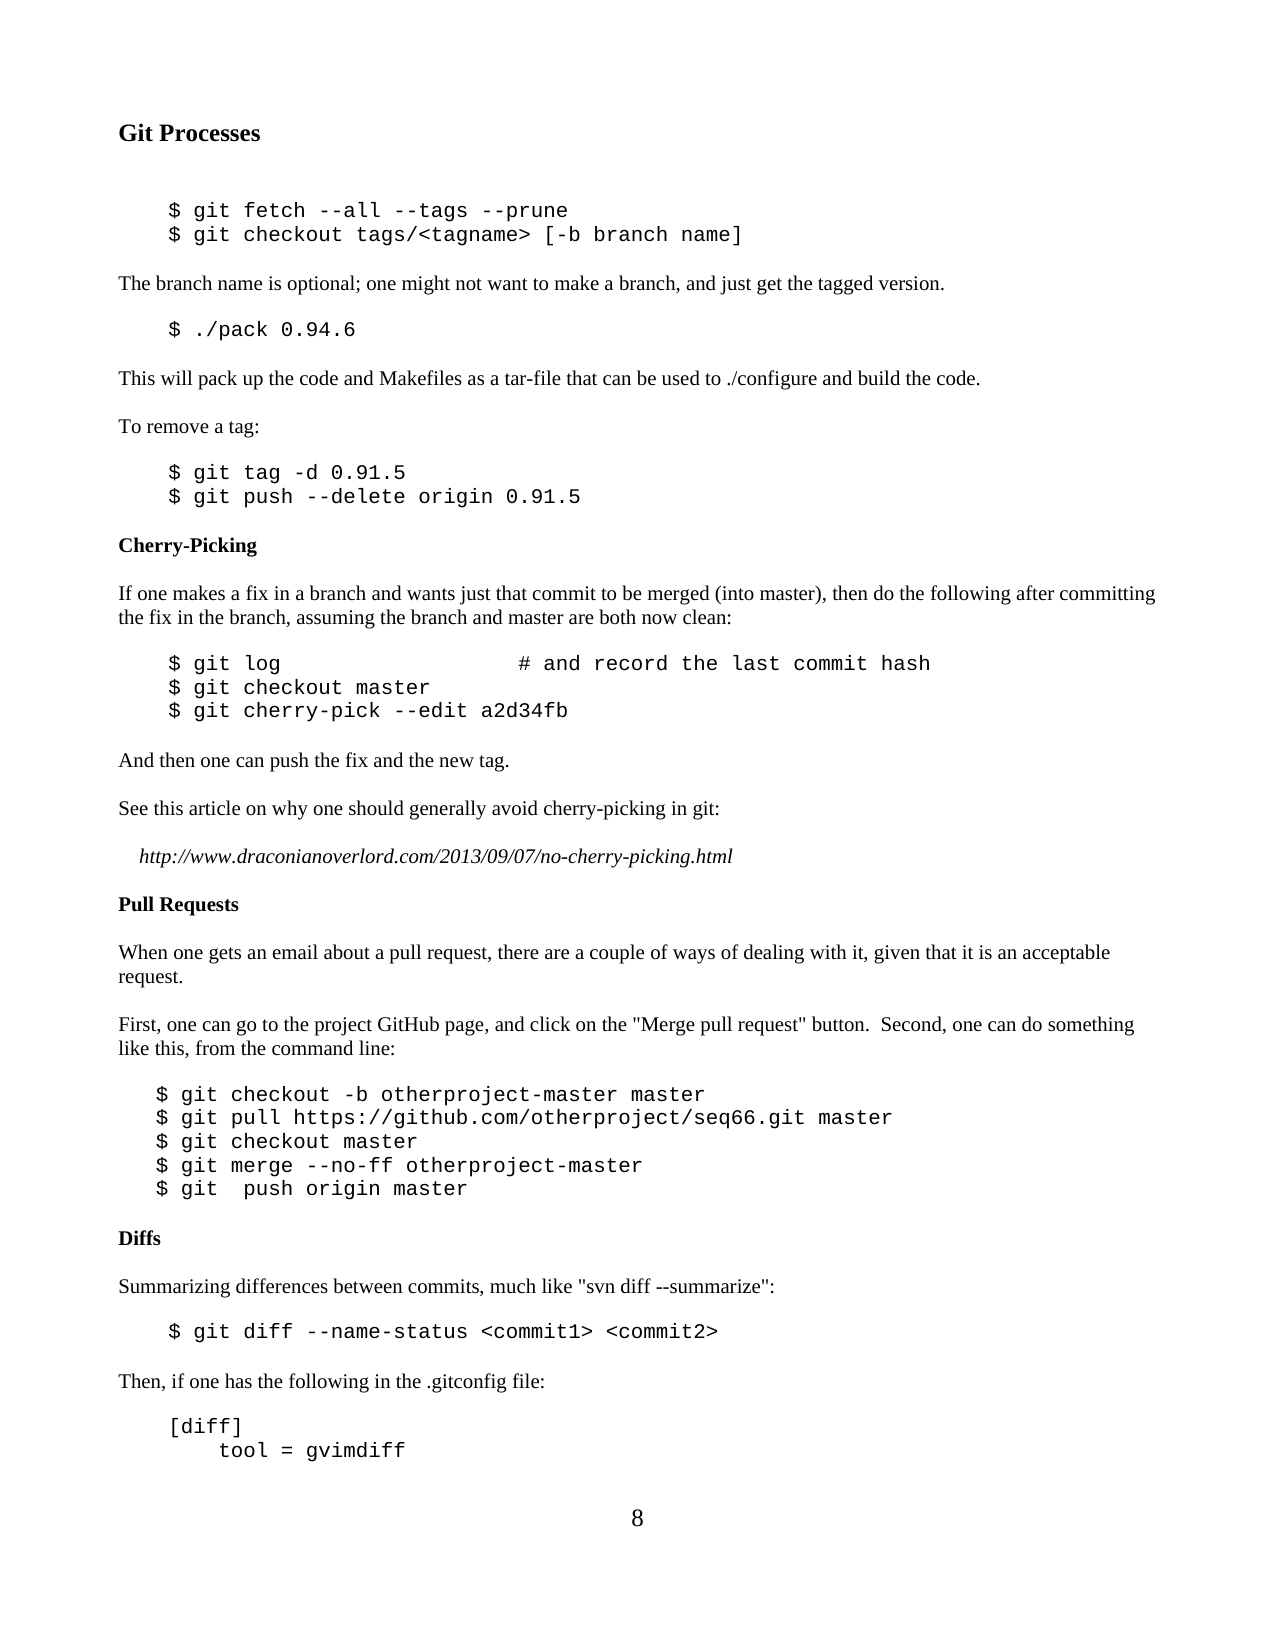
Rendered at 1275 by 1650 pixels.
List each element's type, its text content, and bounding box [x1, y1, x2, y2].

text $ ./pack 0.94.6 [118, 319, 1157, 342]
text $ git fetch --all --tags --prune [118, 200, 1157, 224]
text To remove a tag: [118, 414, 1157, 438]
text tool = gvimdiff [118, 1440, 1157, 1464]
text [diff] [118, 1416, 1157, 1440]
text The branch name is optional; one might not want to make a branch, and just get the tagged version. [118, 271, 1157, 295]
text $ git cherry-pick --edit a2d34fb [118, 700, 1157, 724]
text $ git merge --no-ff otherproject-master [118, 1154, 1157, 1178]
text Summarizing differences between commits, much like "svn diff --summarize": [118, 1274, 1157, 1298]
text $ git log # and record the last commit hash [118, 653, 1157, 677]
text $ git diff --name-status <commit1> <commit2> [118, 1321, 1157, 1345]
text This will pack up the code and Makefiles as a tar-file that can be used to ./configure and build the code. [118, 366, 1157, 390]
text And then one can push the fix and the new tag. [118, 748, 1157, 772]
text http://www.draconianoverlord.com/2013/09/07/no-cherry-picking.html [118, 844, 1157, 868]
text When one gets an email about a pull request, there are a couple of ways of dealing with it, given that it is an acceptable request. [118, 940, 1157, 988]
text Then, if one has the following in the .gitconfig file: [118, 1369, 1157, 1393]
text If one makes a fix in a branch and wants just that commit to be merged (into master), then do the following after committing the fix in the branch, assuming the branch and master are both now clean: [118, 581, 1157, 629]
text $ git checkout -b otherproject-master master [118, 1084, 1157, 1107]
text $ git push --delete origin 0.91.5 [118, 486, 1157, 509]
text Pull Requests [118, 892, 1157, 916]
text $ git checkout master [118, 1131, 1157, 1154]
text $ git tag -d 0.91.5 [118, 462, 1157, 486]
text $ git checkout tags/<tagname> [-b branch name] [118, 224, 1157, 247]
text Cherry-Picking [118, 533, 1157, 557]
text Diffs [118, 1226, 1157, 1249]
text First, one can go to the project GitHub page, and click on the "Merge pull request" button. Second, one can do something like this, from the command line: [118, 1012, 1157, 1060]
text $ git push origin master [118, 1178, 1157, 1202]
text See this article on why one should generally avoid cherry-picking in git: [118, 796, 1157, 820]
text $ git checkout master [118, 677, 1157, 700]
text $ git pull https://github.com/otherproject/seq66.git master [118, 1107, 1157, 1131]
